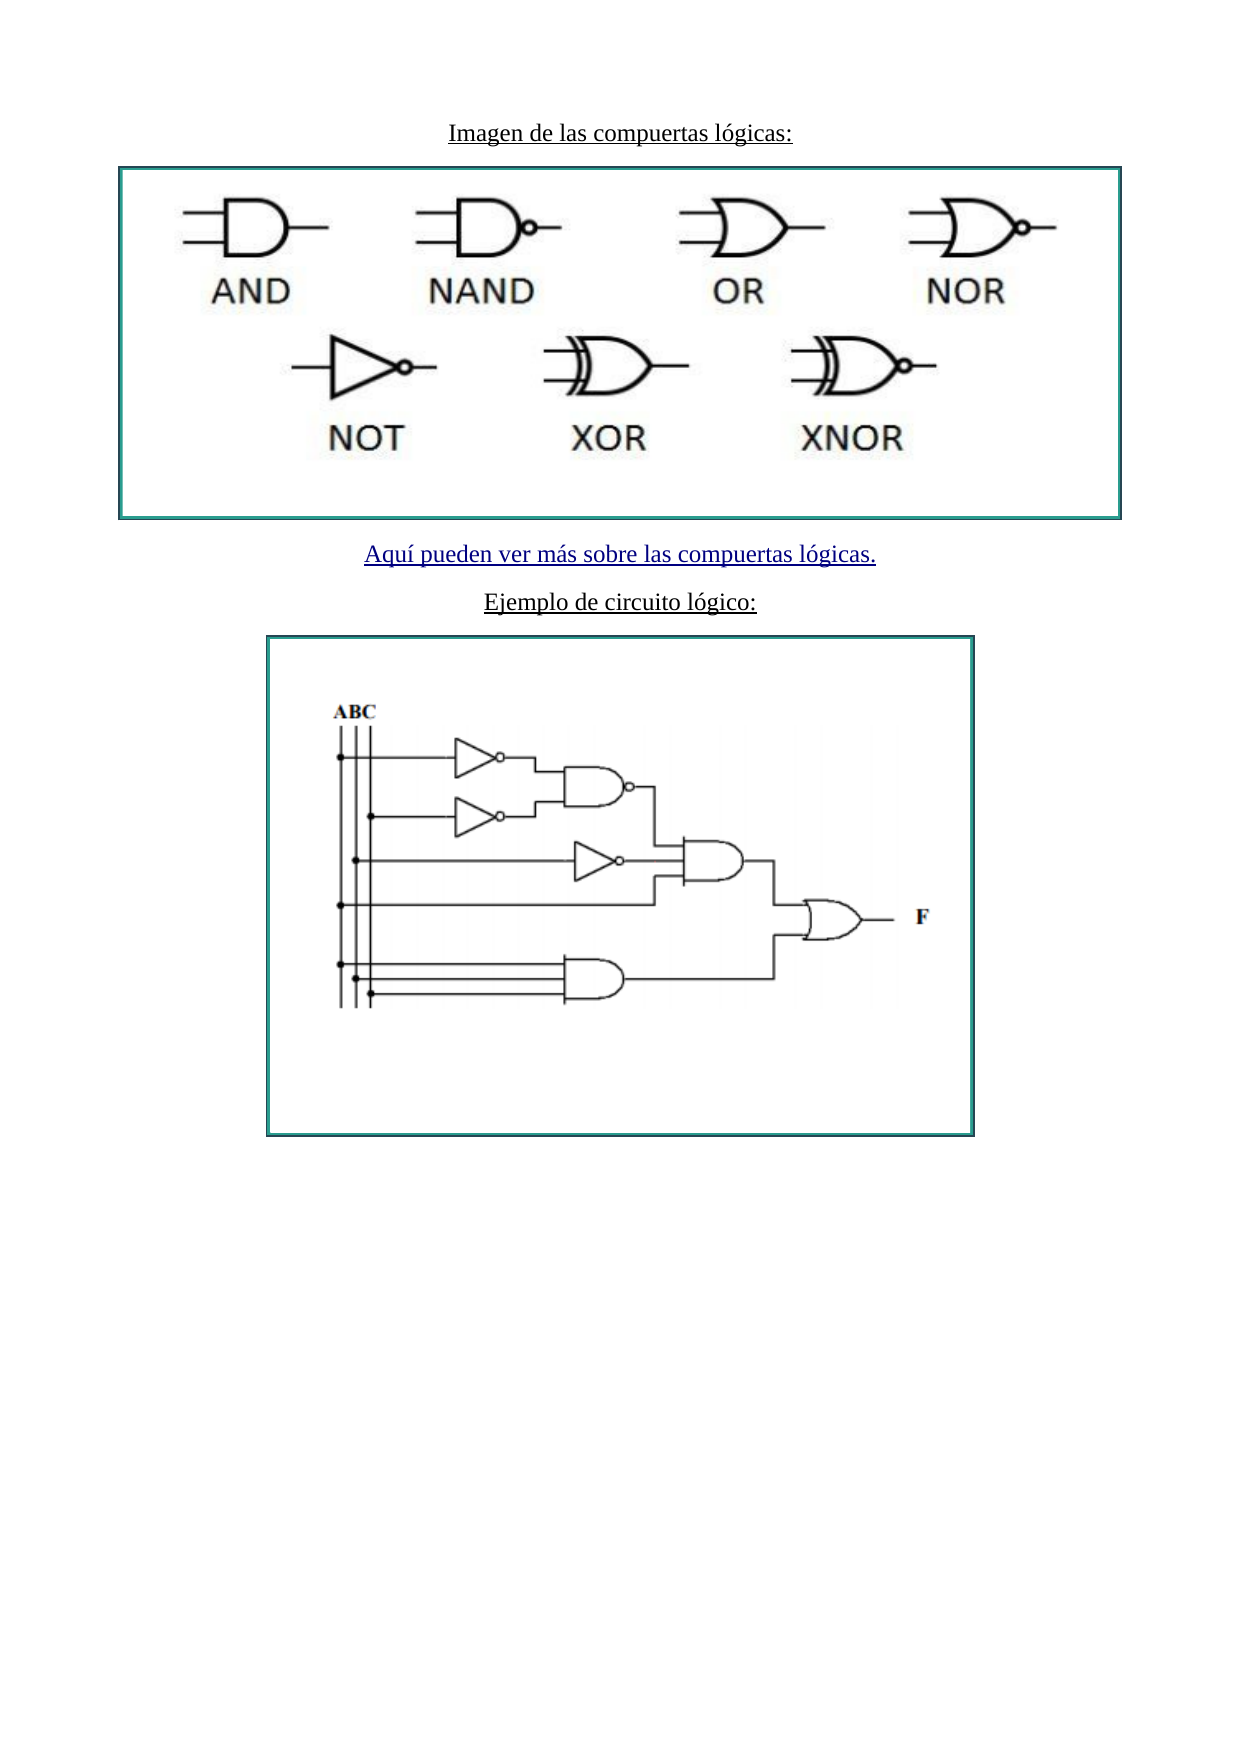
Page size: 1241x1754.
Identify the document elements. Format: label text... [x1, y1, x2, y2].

text Aquí pueden ver más sobre las compuertas lógicas. [118, 520, 1122, 568]
picture [122, 170, 1118, 516]
text Ejemplo de circuito lógico: [118, 587, 1122, 616]
text Imagen de las compuertas lógicas: [118, 118, 1122, 147]
picture [270, 639, 971, 1133]
